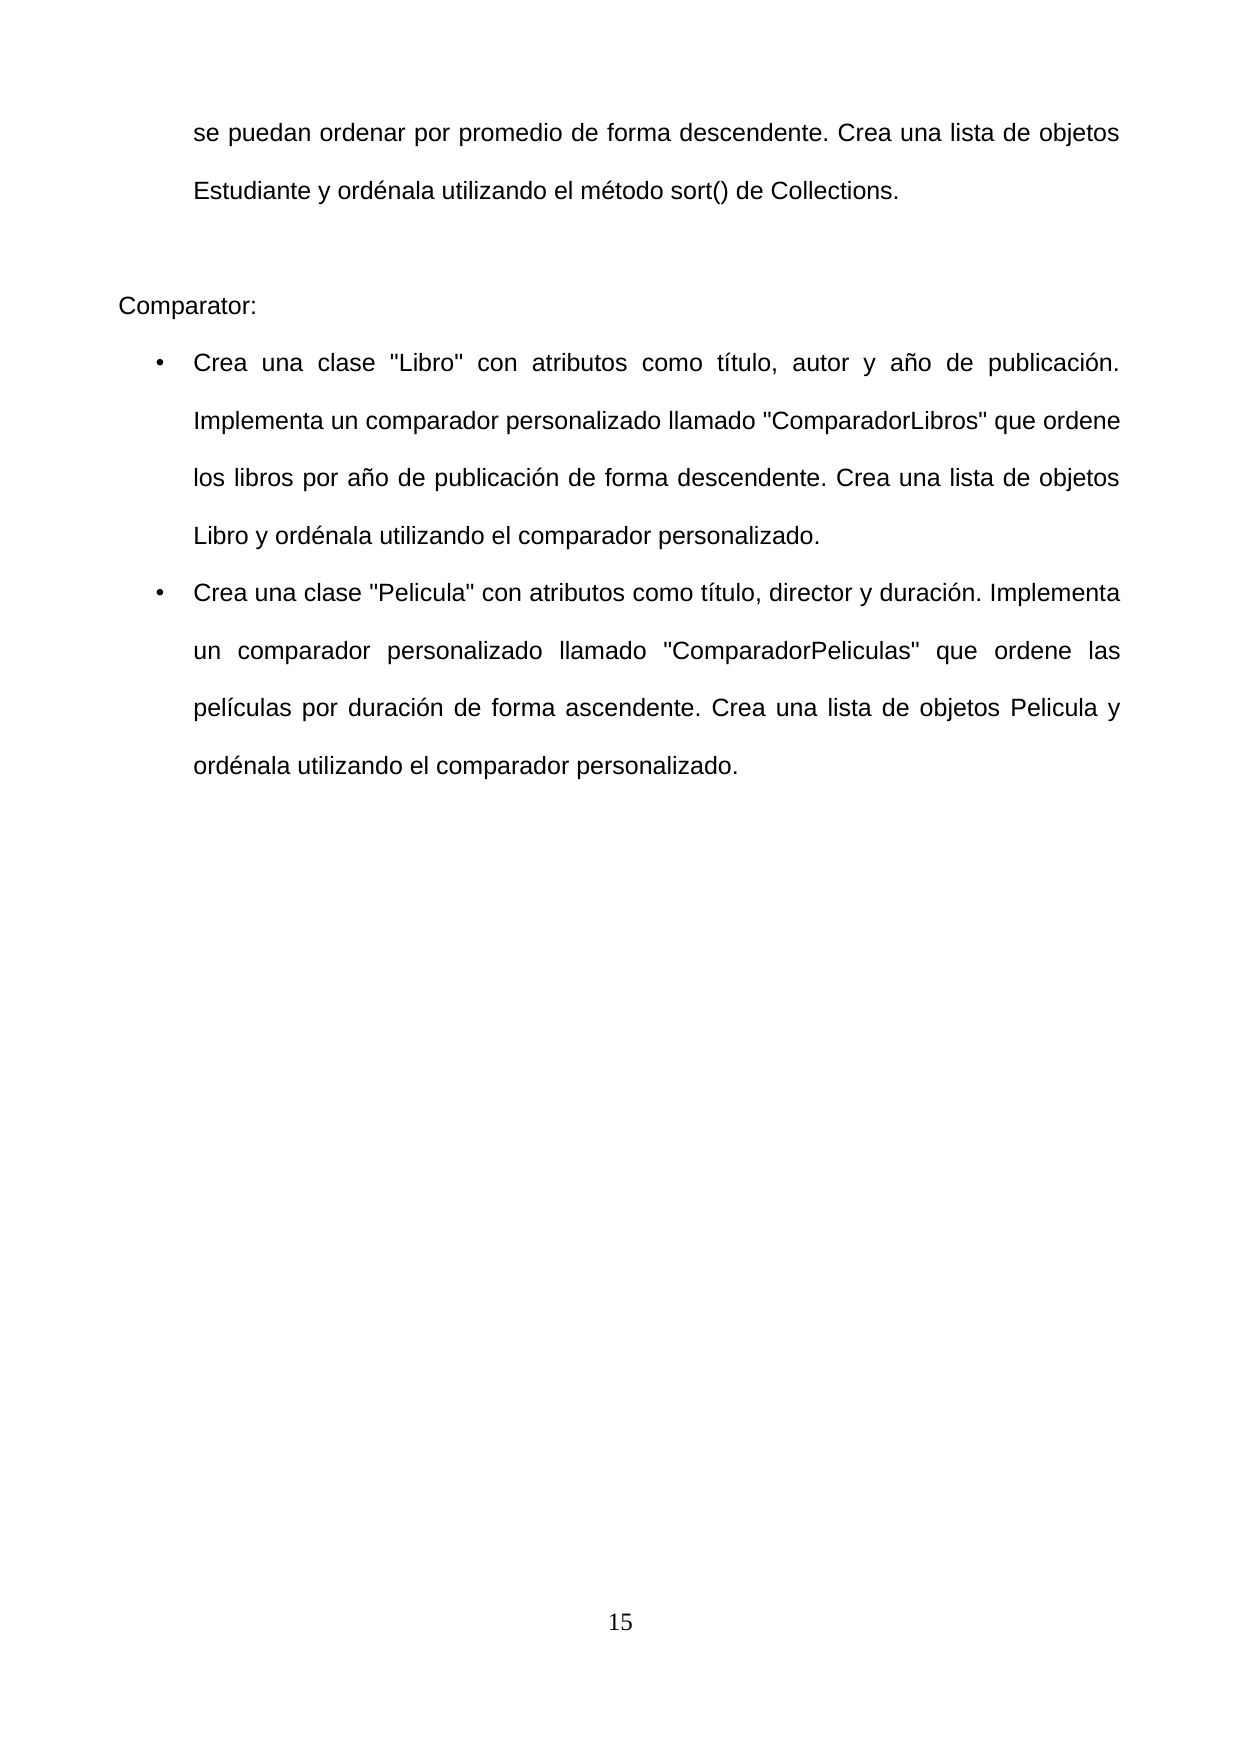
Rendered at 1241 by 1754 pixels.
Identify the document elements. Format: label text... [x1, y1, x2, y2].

list se puedan ordenar por promedio de forma descendente. Crea una lista de objetos Estudiante y ordénala utilizando el método sort() de Collections. [156, 118, 1122, 204]
list Crea una clase "Pelicula" con atributos como título, director y duración. Implementa un comparador personalizado llamado "ComparadorPeliculas" que ordene las películas por duración de forma ascendente. Crea una lista de objetos Pelicula y ordénala utilizando el comparador personalizado. [156, 578, 1122, 779]
list Crea una clase "Libro" con atributos como título, autor y año de publicación. Implementa un comparador personalizado llamado "ComparadorLibros" que ordene los libros por año de publicación de forma descendente. Crea una lista de objetos Libro y ordénala utilizando el comparador personalizado. [156, 348, 1122, 549]
text Comparator: [118, 291, 1122, 319]
